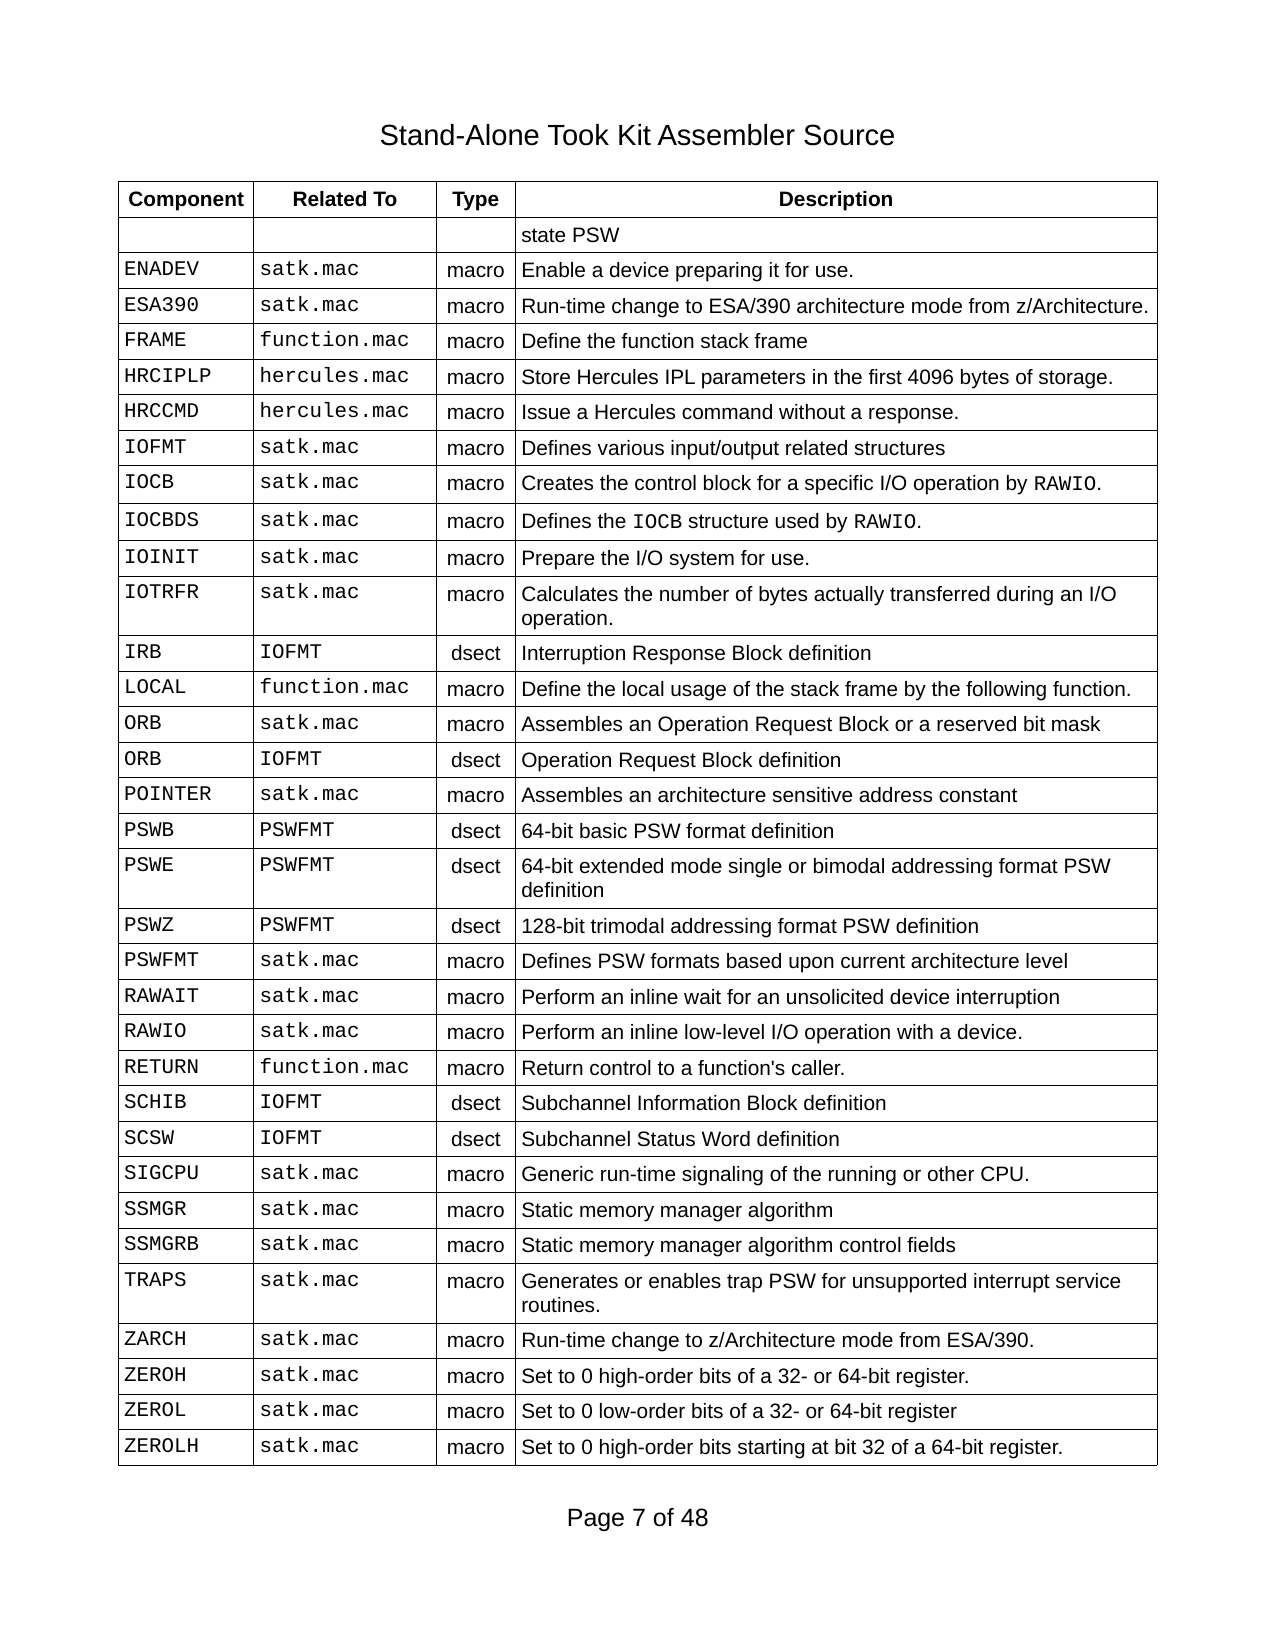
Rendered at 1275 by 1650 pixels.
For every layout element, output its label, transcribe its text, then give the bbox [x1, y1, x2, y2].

table_cell satk.mac [254, 1359, 436, 1393]
table_cell SCSW [119, 1122, 253, 1156]
table_cell FRAME [119, 324, 253, 359]
table_cell IOFMT [254, 636, 436, 671]
table_cell satk.mac [254, 466, 436, 503]
table_cell POINTER [119, 778, 253, 813]
table_cell macro [437, 324, 515, 359]
table_header Type [437, 182, 515, 217]
table_cell dsect [437, 849, 515, 908]
table_cell Subchannel Status Word definition [516, 1122, 1157, 1156]
table_cell Generic run-time signaling of the running or other CPU. [516, 1157, 1157, 1192]
table_cell macro [437, 1430, 515, 1464]
table_cell satk.mac [254, 1324, 436, 1358]
table_cell Creates the control block for a specific I/O operation by RAWIO. [516, 466, 1157, 503]
table_cell HRCIPLP [119, 360, 253, 394]
table_cell IOTRFR [119, 577, 253, 635]
table_cell Perform an inline wait for an unsolicited device interruption [516, 980, 1157, 1014]
table_cell dsect [437, 814, 515, 848]
table_cell Issue a Hercules command without a response. [516, 395, 1157, 430]
table_cell ZEROLH [119, 1430, 253, 1464]
table_cell Run-time change to z/Architecture mode from ESA/390. [516, 1324, 1157, 1358]
table_cell Generates or enables trap PSW for unsupported interrupt service routines. [516, 1264, 1157, 1322]
table_cell ESA390 [119, 289, 253, 323]
table_cell IOCB [119, 466, 253, 503]
table_cell Assembles an Operation Request Block or a reserved bit mask [516, 707, 1157, 742]
table_cell macro [437, 253, 515, 288]
table_cell Subchannel Information Block definition [516, 1086, 1157, 1121]
table_cell 64-bit basic PSW format definition [516, 814, 1157, 848]
table_cell hercules.mac [254, 395, 436, 430]
table_cell SCHIB [119, 1086, 253, 1121]
table_cell ENADEV [119, 253, 253, 288]
table_cell IOFMT [254, 743, 436, 777]
table_cell satk.mac [254, 577, 436, 635]
table_cell Set to 0 high-order bits of a 32- or 64-bit register. [516, 1359, 1157, 1393]
table_cell function.mac [254, 1051, 436, 1085]
table_cell macro [437, 1015, 515, 1050]
table_cell macro [437, 466, 515, 503]
table_cell Set to 0 high-order bits starting at bit 32 of a 64-bit register. [516, 1430, 1157, 1464]
table_cell macro [437, 1051, 515, 1085]
table_cell satk.mac [254, 1430, 436, 1464]
table_cell Defines the IOCB structure used by RAWIO. [516, 504, 1157, 540]
table_cell state PSW [516, 218, 1157, 252]
table_cell IOFMT [254, 1086, 436, 1121]
table_cell SSMGRB [119, 1229, 253, 1263]
table_cell macro [437, 504, 515, 540]
table_cell macro [437, 778, 515, 813]
table_cell macro [437, 1324, 515, 1358]
table_cell PSWFMT [254, 814, 436, 848]
table_cell macro [437, 1395, 515, 1429]
table_cell IRB [119, 636, 253, 671]
table_cell Return control to a function's caller. [516, 1051, 1157, 1085]
table_cell ZEROH [119, 1359, 253, 1393]
table_cell satk.mac [254, 504, 436, 540]
table_cell LOCAL [119, 672, 253, 706]
table_header Description [516, 182, 1157, 217]
table_header Component [119, 182, 253, 217]
table_cell Set to 0 low-order bits of a 32- or 64-bit register [516, 1395, 1157, 1429]
table_header Related To [254, 182, 436, 217]
table_cell macro [437, 1359, 515, 1393]
table_cell ZARCH [119, 1324, 253, 1358]
table_cell Run-time change to ESA/390 architecture mode from z/Architecture. [516, 289, 1157, 323]
table_cell macro [437, 431, 515, 465]
table_cell satk.mac [254, 253, 436, 288]
table_cell macro [437, 360, 515, 394]
table_cell RAWAIT [119, 980, 253, 1014]
table_cell SIGCPU [119, 1157, 253, 1192]
table_cell dsect [437, 909, 515, 943]
table_cell satk.mac [254, 289, 436, 323]
table_cell satk.mac [254, 1157, 436, 1192]
table_cell dsect [437, 636, 515, 671]
table_cell RAWIO [119, 1015, 253, 1050]
table_cell Static memory manager algorithm [516, 1193, 1157, 1227]
table_cell dsect [437, 743, 515, 777]
table_cell Defines various input/output related structures [516, 431, 1157, 465]
table_cell PSWB [119, 814, 253, 848]
table_cell satk.mac [254, 707, 436, 742]
table_cell satk.mac [254, 1193, 436, 1227]
table_cell function.mac [254, 672, 436, 706]
table_cell Define the function stack frame [516, 324, 1157, 359]
table_cell [119, 218, 253, 252]
table_cell Operation Request Block definition [516, 743, 1157, 777]
table_cell satk.mac [254, 1015, 436, 1050]
table_cell macro [437, 1157, 515, 1192]
table_cell IOCBDS [119, 504, 253, 540]
table_cell PSWE [119, 849, 253, 908]
table_cell macro [437, 707, 515, 742]
table_cell Prepare the I/O system for use. [516, 541, 1157, 576]
table_cell macro [437, 1264, 515, 1322]
table_cell satk.mac [254, 944, 436, 979]
table_cell ORB [119, 743, 253, 777]
table_cell Assembles an architecture sensitive address constant [516, 778, 1157, 813]
table_cell Perform an inline low-level I/O operation with a device. [516, 1015, 1157, 1050]
table_cell ZEROL [119, 1395, 253, 1429]
table_cell satk.mac [254, 431, 436, 465]
table_cell hercules.mac [254, 360, 436, 394]
table_cell PSWFMT [119, 944, 253, 979]
table_cell ORB [119, 707, 253, 742]
table_cell satk.mac [254, 1229, 436, 1263]
table_cell macro [437, 395, 515, 430]
table_cell function.mac [254, 324, 436, 359]
table_cell PSWFMT [254, 849, 436, 908]
table_cell HRCCMD [119, 395, 253, 430]
table_cell Interruption Response Block definition [516, 636, 1157, 671]
table_cell dsect [437, 1122, 515, 1156]
table_cell IOINIT [119, 541, 253, 576]
table_cell dsect [437, 1086, 515, 1121]
table_cell RETURN [119, 1051, 253, 1085]
table_cell macro [437, 944, 515, 979]
table_cell 128-bit trimodal addressing format PSW definition [516, 909, 1157, 943]
table_cell macro [437, 1193, 515, 1227]
table_cell macro [437, 577, 515, 635]
table_cell [254, 218, 436, 252]
table_cell satk.mac [254, 778, 436, 813]
table_cell macro [437, 672, 515, 706]
table_cell Enable a device preparing it for use. [516, 253, 1157, 288]
table_cell Define the local usage of the stack frame by the following function. [516, 672, 1157, 706]
table_cell Defines PSW formats based upon current architecture level [516, 944, 1157, 979]
table_cell Calculates the number of bytes actually transferred during an I/O operation. [516, 577, 1157, 635]
table_cell satk.mac [254, 1264, 436, 1322]
table_cell IOFMT [119, 431, 253, 465]
table_cell macro [437, 541, 515, 576]
table_cell satk.mac [254, 1395, 436, 1429]
table_cell macro [437, 289, 515, 323]
table_cell SSMGR [119, 1193, 253, 1227]
table_cell macro [437, 1229, 515, 1263]
table_cell 64-bit extended mode single or bimodal addressing format PSW definition [516, 849, 1157, 908]
table_cell IOFMT [254, 1122, 436, 1156]
table_cell Static memory manager algorithm control fields [516, 1229, 1157, 1263]
table_cell Store Hercules IPL parameters in the first 4096 bytes of storage. [516, 360, 1157, 394]
table_cell PSWZ [119, 909, 253, 943]
table_cell TRAPS [119, 1264, 253, 1322]
table_cell [437, 218, 515, 252]
table_cell satk.mac [254, 541, 436, 576]
table_cell satk.mac [254, 980, 436, 1014]
table_cell macro [437, 980, 515, 1014]
table_cell PSWFMT [254, 909, 436, 943]
